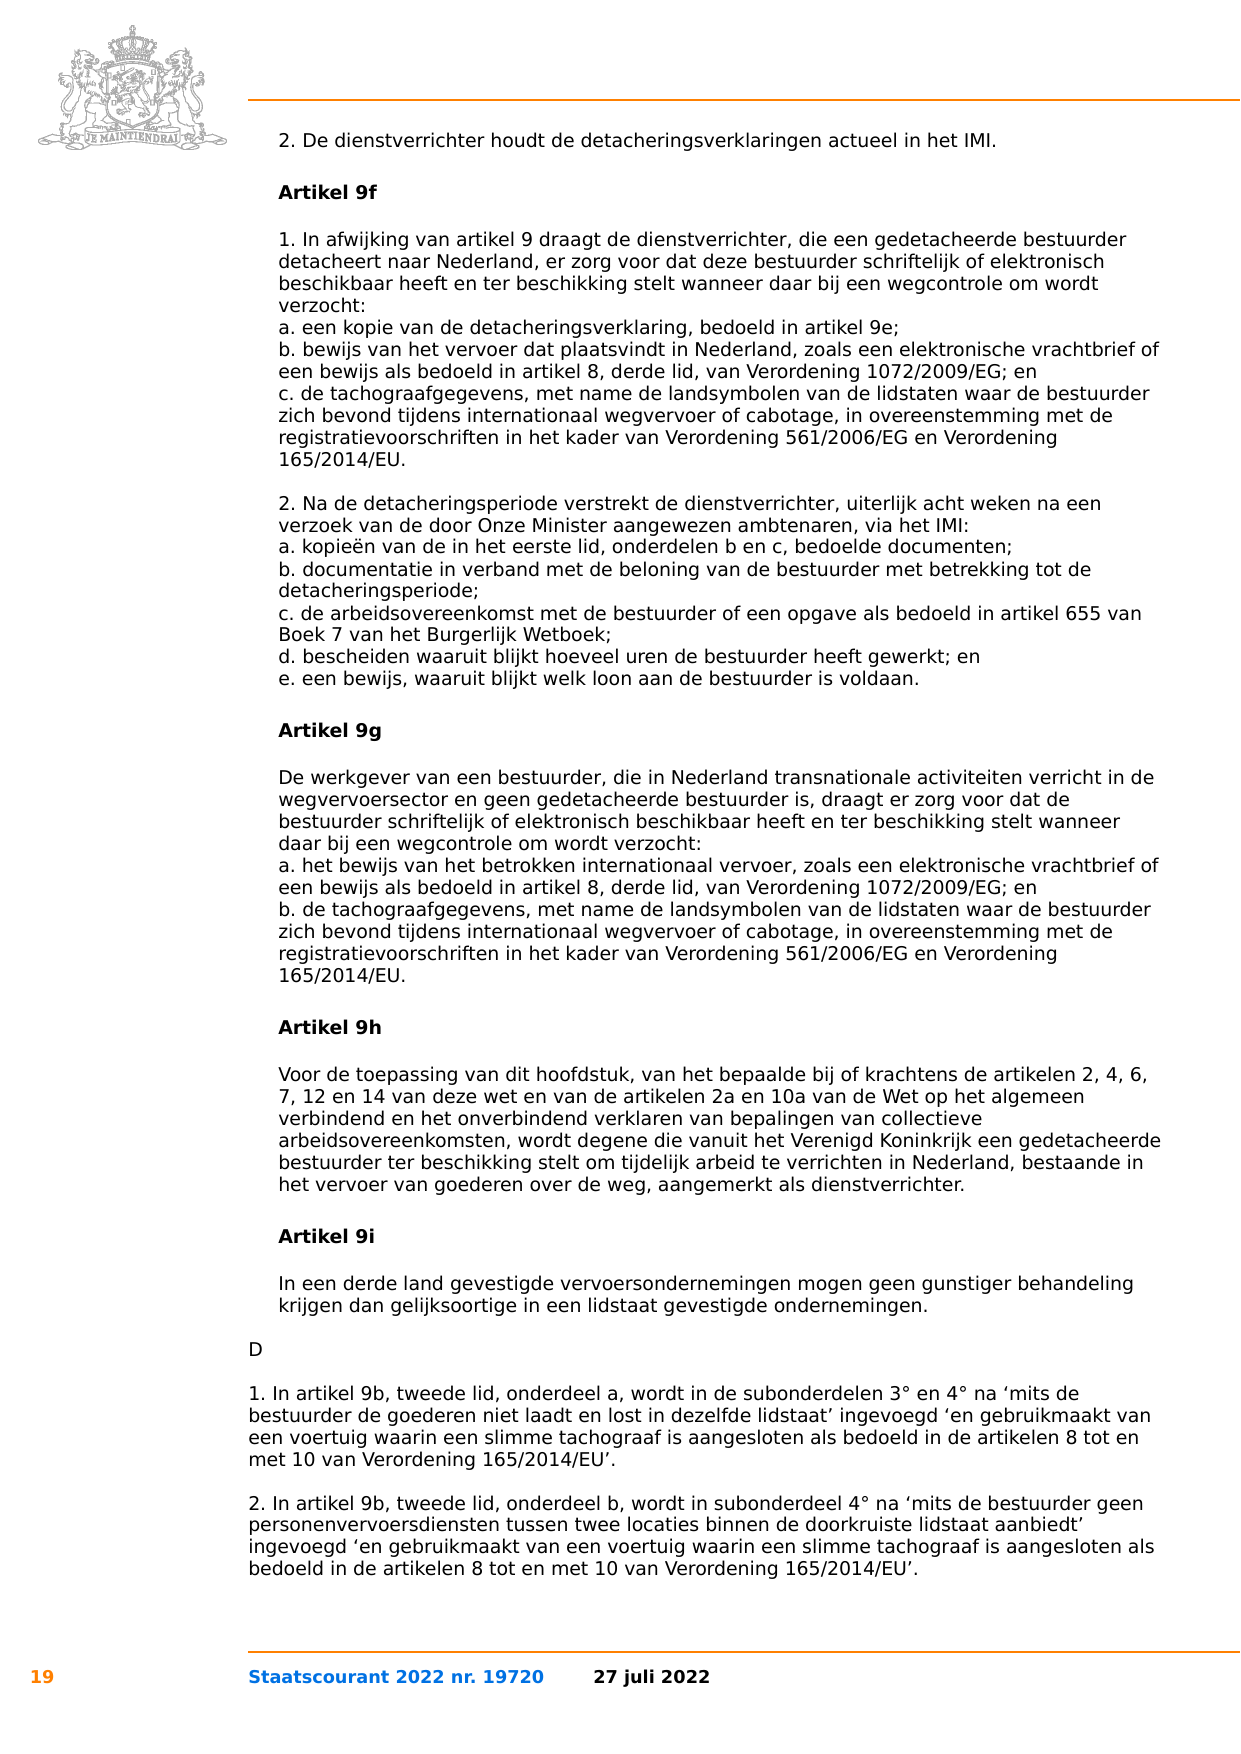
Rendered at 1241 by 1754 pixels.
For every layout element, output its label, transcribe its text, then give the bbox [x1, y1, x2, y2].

subtitle Artikel 9h [278, 1017, 1163, 1039]
picture [38, 25, 227, 150]
text e. een bewijs, waaruit blijkt welk loon aan de bestuurder is voldaan. [278, 668, 1163, 690]
text a. een kopie van de detacheringsverklaring, bedoeld in artikel 9e; [278, 317, 1163, 339]
text b. de tachograafgegevens, met name de landsymbolen van de lidstaten waar de bestuurder zich bevond tijdens internationaal wegvervoer of cabotage, in overeenstemming met de registratievoorschriften in het kader van Verordening 561/2006/EG en Verordening 165/2014/EU. [278, 899, 1163, 987]
text De werkgever van een bestuurder, die in Nederland transnationale activiteiten verricht in de wegvervoersector en geen gedetacheerde bestuurder is, draagt er zorg voor dat de bestuurder schriftelijk of elektronisch beschikbaar heeft en ter beschikking stelt wanneer daar bij een wegcontrole om wordt verzocht: [278, 767, 1163, 855]
subtitle Artikel 9f [278, 182, 1163, 204]
text a. het bewijs van het betrokken internationaal vervoer, zoals een elektronische vrachtbrief of een bewijs als bedoeld in artikel 8, derde lid, van Verordening 1072/2009/EG; en [278, 855, 1163, 899]
text 2. In artikel 9b, tweede lid, onderdeel b, wordt in subonderdeel 4° na ‘mits de bestuurder geen personenvervoersdiensten tussen twee locaties binnen de doorkruiste lidstaat aanbiedt’ ingevoegd ‘en gebruikmaakt van een voertuig waarin een slimme tachograaf is aangesloten als bedoeld in de artikelen 8 tot en met 10 van Verordening 165/2014/EU’. [248, 1492, 1163, 1580]
text 1. In afwijking van artikel 9 draagt de dienstverrichter, die een gedetacheerde bestuurder detacheert naar Nederland, er zorg voor dat deze bestuurder schriftelijk of elektronisch beschikbaar heeft en ter beschikking stelt wanneer daar bij een wegcontrole om wordt verzocht: [278, 229, 1163, 317]
subtitle Artikel 9i [278, 1226, 1163, 1248]
subtitle Artikel 9g [278, 720, 1163, 742]
text 1. In artikel 9b, tweede lid, onderdeel a, wordt in de subonderdelen 3° en 4° na ‘mits de bestuurder de goederen niet laadt en lost in dezelfde lidstaat’ ingevoegd ‘en gebruikmaakt van een voertuig waarin een slimme tachograaf is aangesloten als bedoeld in de artikelen 8 tot en met 10 van Verordening 165/2014/EU’. [248, 1383, 1163, 1471]
text 2. Na de detacheringsperiode verstrekt de dienstverrichter, uiterlijk acht weken na een verzoek van de door Onze Minister aangewezen ambtenaren, via het IMI: [278, 492, 1163, 536]
text Voor de toepassing van dit hoofdstuk, van het bepaalde bij of krachtens de artikelen 2, 4, 6, 7, 12 en 14 van deze wet en van de artikelen 2a en 10a van de Wet op het algemeen verbindend en het onverbindend verklaren van bepalingen van collectieve arbeidsovereenkomsten, wordt degene die vanuit het Verenigd Koninkrijk een gedetacheerde bestuurder ter beschikking stelt om tijdelijk arbeid te verrichten in Nederland, bestaande in het vervoer van goederen over de weg, aangemerkt als dienstverrichter. [278, 1064, 1163, 1196]
text 2. De dienstverrichter houdt de detacheringsverklaringen actueel in het IMI. [278, 130, 1163, 152]
text d. bescheiden waaruit blijkt hoeveel uren de bestuurder heeft gewerkt; en [278, 646, 1163, 668]
text c. de tachograafgegevens, met name de landsymbolen van de lidstaten waar de bestuurder zich bevond tijdens internationaal wegvervoer of cabotage, in overeenstemming met de registratievoorschriften in het kader van Verordening 561/2006/EG en Verordening 165/2014/EU. [278, 383, 1163, 471]
text D [248, 1339, 1163, 1361]
text b. bewijs van het vervoer dat plaatsvindt in Nederland, zoals een elektronische vrachtbrief of een bewijs als bedoeld in artikel 8, derde lid, van Verordening 1072/2009/EG; en [278, 339, 1163, 383]
text a. kopieën van de in het eerste lid, onderdelen b en c, bedoelde documenten; [278, 536, 1163, 558]
text In een derde land gevestigde vervoersondernemingen mogen geen gunstiger behandeling krijgen dan gelijksoortige in een lidstaat gevestigde ondernemingen. [278, 1273, 1163, 1317]
text c. de arbeidsovereenkomst met de bestuurder of een opgave als bedoeld in artikel 655 van Boek 7 van het Burgerlijk Wetboek; [278, 602, 1163, 646]
text b. documentatie in verband met de beloning van de bestuurder met betrekking tot de detacheringsperiode; [278, 558, 1163, 602]
